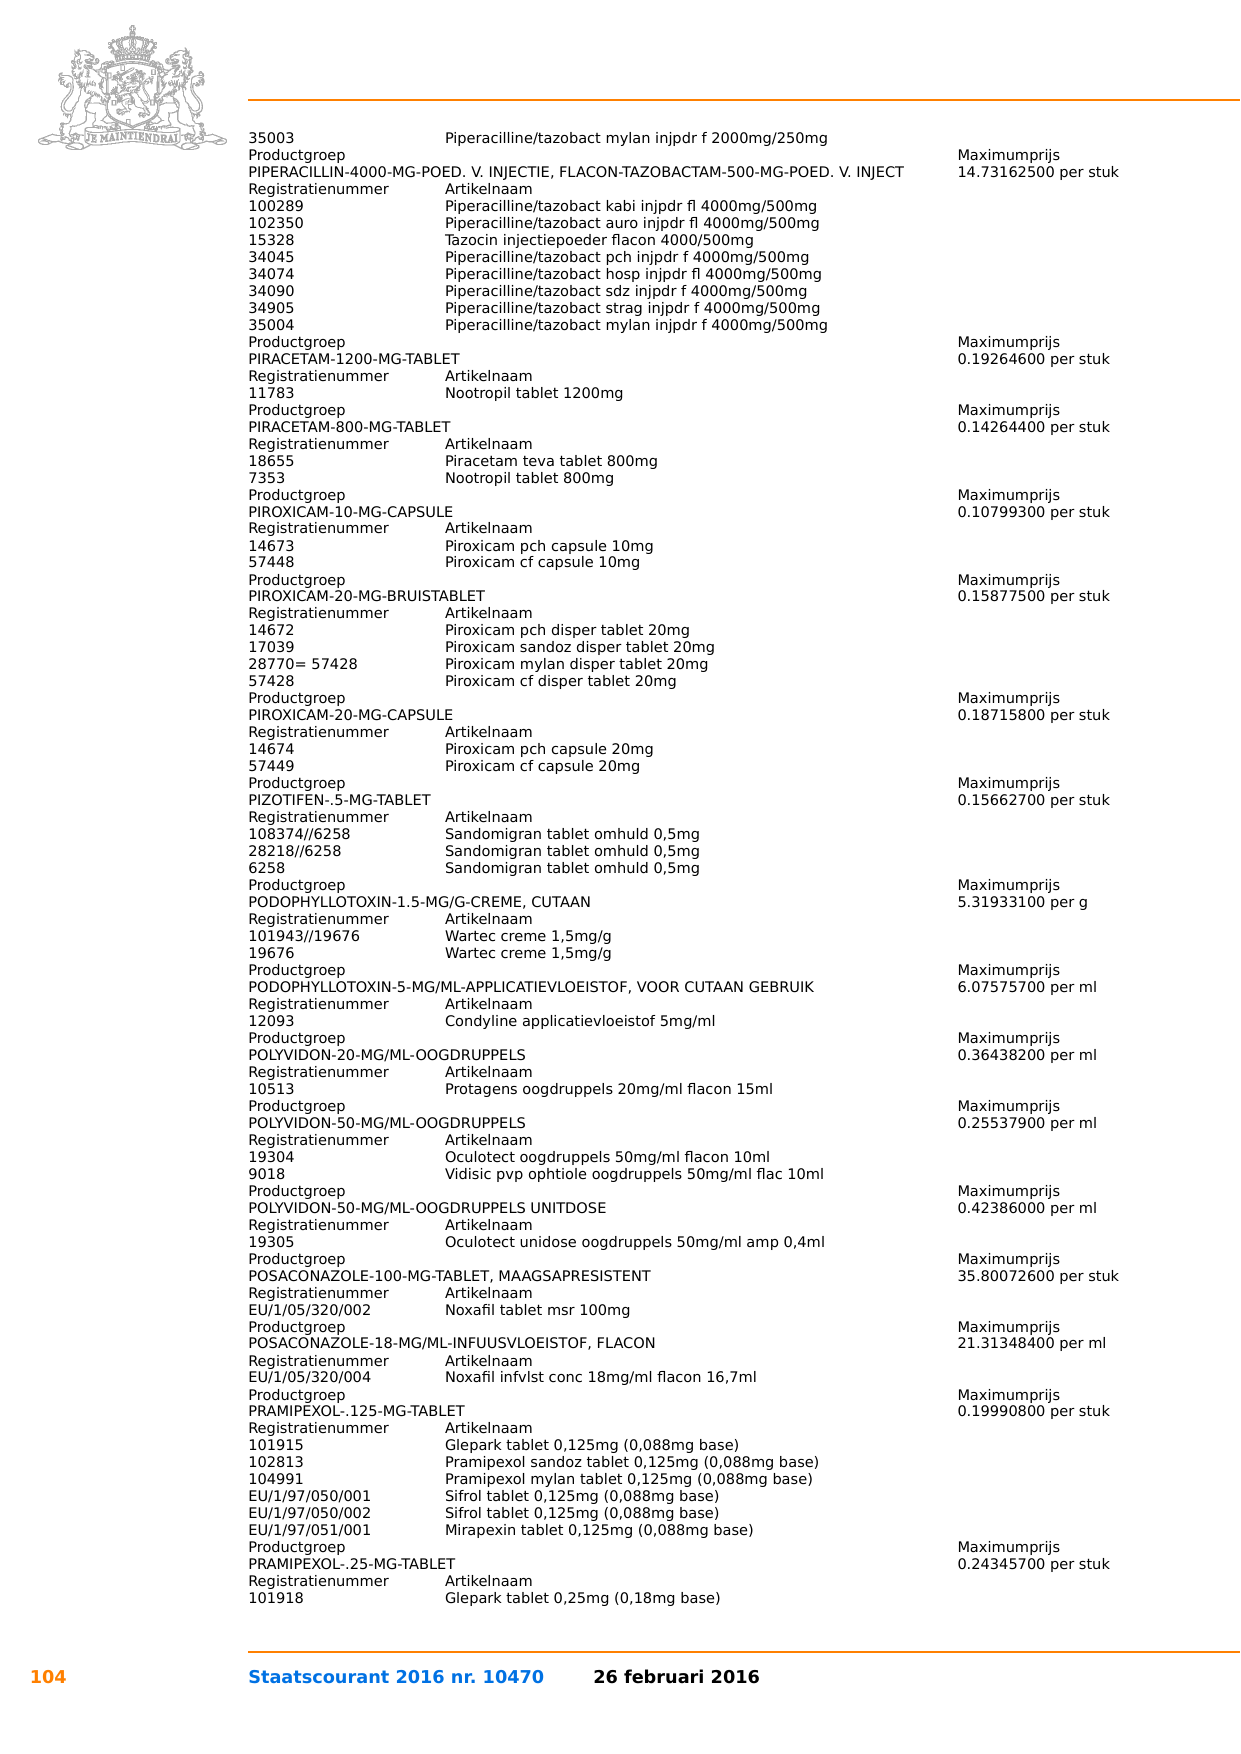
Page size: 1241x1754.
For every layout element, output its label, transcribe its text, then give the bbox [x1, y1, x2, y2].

table_cell Artikelnaam [439, 1064, 951, 1081]
table_cell Piperacilline/tazobact mylan injpdr f 2000mg/250mg [439, 130, 951, 147]
table_cell PIROXICAM-10-MG-CAPSULE [248, 504, 951, 520]
table_cell [439, 1251, 951, 1267]
table_cell Maximumprijs [951, 486, 1163, 503]
table_cell Artikelnaam [439, 1420, 951, 1437]
table_cell 0.24345700 per stuk [951, 1556, 1163, 1573]
table_cell [951, 300, 1163, 317]
table_cell 14672 [248, 622, 439, 639]
table_cell Oculotect unidose oogdruppels 50mg/ml amp 0,4ml [439, 1234, 951, 1251]
table_cell 0.19264600 per stuk [951, 351, 1163, 368]
table_cell Artikelnaam [439, 1353, 951, 1369]
table_cell 19304 [248, 1149, 439, 1166]
table_cell Piracetam teva tablet 800mg [439, 453, 951, 469]
table_cell Productgroep [248, 1098, 439, 1115]
table_cell 34905 [248, 300, 439, 317]
table_cell [951, 1132, 1163, 1149]
table_cell Maximumprijs [951, 690, 1163, 707]
table_cell Productgroep [248, 690, 439, 707]
table_cell Artikelnaam [439, 1217, 951, 1233]
table_cell 19305 [248, 1234, 439, 1251]
table_cell Sandomigran tablet omhuld 0,5mg [439, 843, 951, 860]
table_cell Registratienummer [248, 181, 439, 198]
table_cell Productgroep [248, 1386, 439, 1403]
table_cell [439, 962, 951, 979]
table_cell [439, 1030, 951, 1047]
table_cell Protagens oogdruppels 20mg/ml flacon 15ml [439, 1081, 951, 1098]
table_cell 35003 [248, 130, 439, 147]
table_cell 10513 [248, 1081, 439, 1098]
table_cell Maximumprijs [951, 402, 1163, 418]
table_cell Glepark tablet 0,25mg (0,18mg base) [439, 1590, 951, 1607]
table_cell Productgroep [248, 147, 439, 164]
table_cell Maximumprijs [951, 334, 1163, 351]
table_cell Piroxicam pch disper tablet 20mg [439, 622, 951, 639]
table_cell 34045 [248, 249, 439, 266]
table_cell Artikelnaam [439, 436, 951, 452]
table_cell Artikelnaam [439, 181, 951, 198]
table_cell [951, 1081, 1163, 1098]
table_cell Mirapexin tablet 0,125mg (0,088mg base) [439, 1522, 951, 1539]
table_cell 102813 [248, 1454, 439, 1471]
table_cell [951, 198, 1163, 215]
table_cell [951, 520, 1163, 537]
table_cell [951, 639, 1163, 656]
table_cell 6258 [248, 860, 439, 877]
table_cell Maximumprijs [951, 1539, 1163, 1556]
table_cell POLYVIDON-50-MG/ML-OOGDRUPPELS [248, 1115, 951, 1132]
table_cell [951, 470, 1163, 486]
table_cell Artikelnaam [439, 605, 951, 622]
table_cell Productgroep [248, 334, 439, 351]
table_cell Piroxicam pch capsule 20mg [439, 741, 951, 758]
table_cell [951, 436, 1163, 452]
table_cell [951, 283, 1163, 300]
table_cell Maximumprijs [951, 1386, 1163, 1403]
table_cell Piperacilline/tazobact strag injpdr f 4000mg/500mg [439, 300, 951, 317]
table_cell [951, 911, 1163, 928]
table_cell Maximumprijs [951, 877, 1163, 894]
table_cell Wartec creme 1,5mg/g [439, 928, 951, 945]
table_cell 28770= 57428 [248, 656, 439, 673]
table_cell Registratienummer [248, 911, 439, 928]
table_cell PIPERACILLIN-4000-MG-POED. V. INJECTIE, FLACON-TAZOBACTAM-500-MG-POED. V. INJECT [248, 164, 951, 181]
table_cell 0.36438200 per ml [951, 1047, 1163, 1064]
table_cell Registratienummer [248, 368, 439, 384]
table_cell Registratienummer [248, 1285, 439, 1301]
table_cell PIZOTIFEN-.5-MG-TABLET [248, 792, 951, 809]
table_cell POSACONAZOLE-18-MG/ML-INFUUSVLOEISTOF, FLACON [248, 1335, 951, 1352]
table_cell 5.31933100 per g [951, 894, 1163, 911]
table_cell 11783 [248, 385, 439, 402]
table_cell [951, 928, 1163, 945]
table_cell Pramipexol mylan tablet 0,125mg (0,088mg base) [439, 1471, 951, 1488]
table_cell [439, 1386, 951, 1403]
table_cell Maximumprijs [951, 1251, 1163, 1267]
table_cell PODOPHYLLOTOXIN-1.5-MG/G-CREME, CUTAAN [248, 894, 951, 911]
table_cell [951, 1437, 1163, 1454]
table_cell 34090 [248, 283, 439, 300]
table_cell EU/1/97/050/001 [248, 1488, 439, 1505]
table_cell EU/1/05/320/004 [248, 1369, 439, 1386]
table_cell [951, 996, 1163, 1013]
table_cell 14674 [248, 741, 439, 758]
table_cell EU/1/05/320/002 [248, 1301, 439, 1318]
table_cell Sifrol tablet 0,125mg (0,088mg base) [439, 1505, 951, 1522]
table_cell Maximumprijs [951, 1030, 1163, 1047]
table_cell 108374//6258 [248, 826, 439, 843]
table_cell Piperacilline/tazobact sdz injpdr f 4000mg/500mg [439, 283, 951, 300]
table_cell POSACONAZOLE-100-MG-TABLET, MAAGSAPRESISTENT [248, 1268, 951, 1284]
table_cell Registratienummer [248, 605, 439, 622]
table_cell [951, 1285, 1163, 1301]
table_cell Registratienummer [248, 1132, 439, 1149]
table_cell POLYVIDON-20-MG/ML-OOGDRUPPELS [248, 1047, 951, 1064]
table_cell Piroxicam sandoz disper tablet 20mg [439, 639, 951, 656]
table_cell Maximumprijs [951, 1183, 1163, 1199]
table_cell 12093 [248, 1013, 439, 1030]
table_cell Wartec creme 1,5mg/g [439, 945, 951, 962]
table_cell Artikelnaam [439, 911, 951, 928]
table_cell 0.15662700 per stuk [951, 792, 1163, 809]
table_cell PODOPHYLLOTOXIN-5-MG/ML-APPLICATIEVLOEISTOF, VOOR CUTAAN GEBRUIK [248, 979, 951, 996]
table_cell Glepark tablet 0,125mg (0,088mg base) [439, 1437, 951, 1454]
table_cell 28218//6258 [248, 843, 439, 860]
table_cell Maximumprijs [951, 571, 1163, 588]
table_cell PIRACETAM-800-MG-TABLET [248, 419, 951, 436]
table_cell [439, 402, 951, 418]
table_cell [951, 1301, 1163, 1318]
table_cell 101918 [248, 1590, 439, 1607]
table_cell Artikelnaam [439, 1132, 951, 1149]
table_cell Maximumprijs [951, 147, 1163, 164]
table_cell Registratienummer [248, 1353, 439, 1369]
table_cell [439, 486, 951, 503]
table_cell Pramipexol sandoz tablet 0,125mg (0,088mg base) [439, 1454, 951, 1471]
table_cell [951, 1013, 1163, 1030]
picture [38, 25, 227, 150]
table_cell Sandomigran tablet omhuld 0,5mg [439, 826, 951, 843]
table_cell Artikelnaam [439, 996, 951, 1013]
table_cell 0.42386000 per ml [951, 1200, 1163, 1217]
table_cell Artikelnaam [439, 368, 951, 384]
table_cell Productgroep [248, 1251, 439, 1267]
table_cell [951, 843, 1163, 860]
table_cell POLYVIDON-50-MG/ML-OOGDRUPPELS UNITDOSE [248, 1200, 951, 1217]
table_cell Piroxicam cf capsule 10mg [439, 554, 951, 571]
table_cell [951, 317, 1163, 334]
table_cell [439, 1183, 951, 1199]
table_cell Vidisic pvp ophtiole oogdruppels 50mg/ml flac 10ml [439, 1166, 951, 1183]
table_cell Sifrol tablet 0,125mg (0,088mg base) [439, 1488, 951, 1505]
table_cell Registratienummer [248, 809, 439, 826]
table_cell Piroxicam pch capsule 10mg [439, 538, 951, 554]
table_cell [951, 1234, 1163, 1251]
table_cell Piroxicam mylan disper tablet 20mg [439, 656, 951, 673]
table_cell 15328 [248, 232, 439, 249]
table_cell [951, 758, 1163, 775]
table_cell Productgroep [248, 1030, 439, 1047]
table_cell [951, 1573, 1163, 1590]
table_cell [951, 368, 1163, 384]
table_cell Registratienummer [248, 1064, 439, 1081]
table_cell [951, 809, 1163, 826]
table_cell Maximumprijs [951, 1319, 1163, 1335]
table_cell 6.07575700 per ml [951, 979, 1163, 996]
table_cell Artikelnaam [439, 1285, 951, 1301]
table_cell Productgroep [248, 486, 439, 503]
table_cell Registratienummer [248, 436, 439, 452]
table_cell Registratienummer [248, 996, 439, 1013]
table_cell [439, 1539, 951, 1556]
table_cell Nootropil tablet 1200mg [439, 385, 951, 402]
table_cell PRAMIPEXOL-.125-MG-TABLET [248, 1403, 951, 1420]
table_cell 100289 [248, 198, 439, 215]
table_cell Registratienummer [248, 1573, 439, 1590]
table_cell Piperacilline/tazobact hosp injpdr fl 4000mg/500mg [439, 266, 951, 283]
table_cell [951, 130, 1163, 147]
table_cell Noxafil tablet msr 100mg [439, 1301, 951, 1318]
table_cell [951, 622, 1163, 639]
table_cell Piperacilline/tazobact kabi injpdr fl 4000mg/500mg [439, 198, 951, 215]
table_cell 0.15877500 per stuk [951, 588, 1163, 605]
table_cell [951, 741, 1163, 758]
table_cell [951, 1590, 1163, 1607]
table_cell Productgroep [248, 402, 439, 418]
table_cell [951, 1488, 1163, 1505]
table_cell [951, 1471, 1163, 1488]
table_cell [951, 860, 1163, 877]
table_cell [951, 605, 1163, 622]
table_cell 57449 [248, 758, 439, 775]
table_cell Registratienummer [248, 520, 439, 537]
table_cell 0.18715800 per stuk [951, 707, 1163, 724]
table_cell [951, 1420, 1163, 1437]
table_cell Productgroep [248, 1183, 439, 1199]
table_cell [951, 232, 1163, 249]
table_cell Productgroep [248, 962, 439, 979]
table_cell Artikelnaam [439, 809, 951, 826]
table_cell 57448 [248, 554, 439, 571]
table_cell Noxafil infvlst conc 18mg/ml flacon 16,7ml [439, 1369, 951, 1386]
table_cell 7353 [248, 470, 439, 486]
table_cell 18655 [248, 453, 439, 469]
table_cell [951, 1454, 1163, 1471]
table_cell [951, 1353, 1163, 1369]
table_cell 101943//19676 [248, 928, 439, 945]
table_cell Maximumprijs [951, 775, 1163, 792]
table_cell [951, 826, 1163, 843]
table_cell 14.73162500 per stuk [951, 164, 1163, 181]
table_cell [951, 724, 1163, 741]
table_cell [439, 571, 951, 588]
table_cell [439, 1098, 951, 1115]
table_cell [951, 945, 1163, 962]
table_cell Registratienummer [248, 1420, 439, 1437]
table_cell Registratienummer [248, 724, 439, 741]
table_cell [951, 215, 1163, 232]
table_cell 9018 [248, 1166, 439, 1183]
table_cell [951, 1522, 1163, 1539]
table_cell Productgroep [248, 1539, 439, 1556]
table_cell Tazocin injectiepoeder flacon 4000/500mg [439, 232, 951, 249]
table_cell PRAMIPEXOL-.25-MG-TABLET [248, 1556, 951, 1573]
table_cell [951, 249, 1163, 266]
table_cell Piroxicam cf disper tablet 20mg [439, 673, 951, 690]
table_cell Productgroep [248, 571, 439, 588]
table_cell [951, 453, 1163, 469]
table_cell Registratienummer [248, 1217, 439, 1233]
table_cell [951, 554, 1163, 571]
table_cell [951, 656, 1163, 673]
table_cell [951, 1369, 1163, 1386]
table_cell [439, 1319, 951, 1335]
table_cell 104991 [248, 1471, 439, 1488]
table_cell Maximumprijs [951, 1098, 1163, 1115]
table_cell 0.19990800 per stuk [951, 1403, 1163, 1420]
table_cell [951, 1217, 1163, 1233]
table_cell Productgroep [248, 877, 439, 894]
table_cell [951, 181, 1163, 198]
table_cell [439, 775, 951, 792]
table_cell 102350 [248, 215, 439, 232]
table_cell Productgroep [248, 1319, 439, 1335]
table_cell [439, 147, 951, 164]
table_cell [439, 334, 951, 351]
table_cell Artikelnaam [439, 1573, 951, 1590]
table_cell PIROXICAM-20-MG-CAPSULE [248, 707, 951, 724]
table_cell 0.10799300 per stuk [951, 504, 1163, 520]
table_cell Artikelnaam [439, 724, 951, 741]
table_cell EU/1/97/050/002 [248, 1505, 439, 1522]
table_cell 101915 [248, 1437, 439, 1454]
table_cell Piperacilline/tazobact auro injpdr fl 4000mg/500mg [439, 215, 951, 232]
table_cell [951, 1149, 1163, 1166]
table_cell 35004 [248, 317, 439, 334]
table_cell Artikelnaam [439, 520, 951, 537]
table_cell Piperacilline/tazobact mylan injpdr f 4000mg/500mg [439, 317, 951, 334]
table_cell Maximumprijs [951, 962, 1163, 979]
table_cell [951, 673, 1163, 690]
table_cell Oculotect oogdruppels 50mg/ml flacon 10ml [439, 1149, 951, 1166]
table_cell [951, 1064, 1163, 1081]
table_cell 34074 [248, 266, 439, 283]
table_cell [951, 266, 1163, 283]
table_cell 19676 [248, 945, 439, 962]
table_cell Productgroep [248, 775, 439, 792]
table_cell 14673 [248, 538, 439, 554]
table_cell [951, 1166, 1163, 1183]
table_cell Nootropil tablet 800mg [439, 470, 951, 486]
table_cell [951, 385, 1163, 402]
table_cell Condyline applicatievloeistof 5mg/ml [439, 1013, 951, 1030]
table_cell Piperacilline/tazobact pch injpdr f 4000mg/500mg [439, 249, 951, 266]
table_cell [439, 690, 951, 707]
table_cell [439, 877, 951, 894]
table_cell 57428 [248, 673, 439, 690]
table_cell 17039 [248, 639, 439, 656]
table_cell [951, 538, 1163, 554]
table_cell 0.14264400 per stuk [951, 419, 1163, 436]
table_cell PIROXICAM-20-MG-BRUISTABLET [248, 588, 951, 605]
table_cell 0.25537900 per ml [951, 1115, 1163, 1132]
table_cell 21.31348400 per ml [951, 1335, 1163, 1352]
table_cell Sandomigran tablet omhuld 0,5mg [439, 860, 951, 877]
table_cell PIRACETAM-1200-MG-TABLET [248, 351, 951, 368]
table_cell [951, 1505, 1163, 1522]
table_cell EU/1/97/051/001 [248, 1522, 439, 1539]
table_cell 35.80072600 per stuk [951, 1268, 1163, 1284]
table_cell Piroxicam cf capsule 20mg [439, 758, 951, 775]
